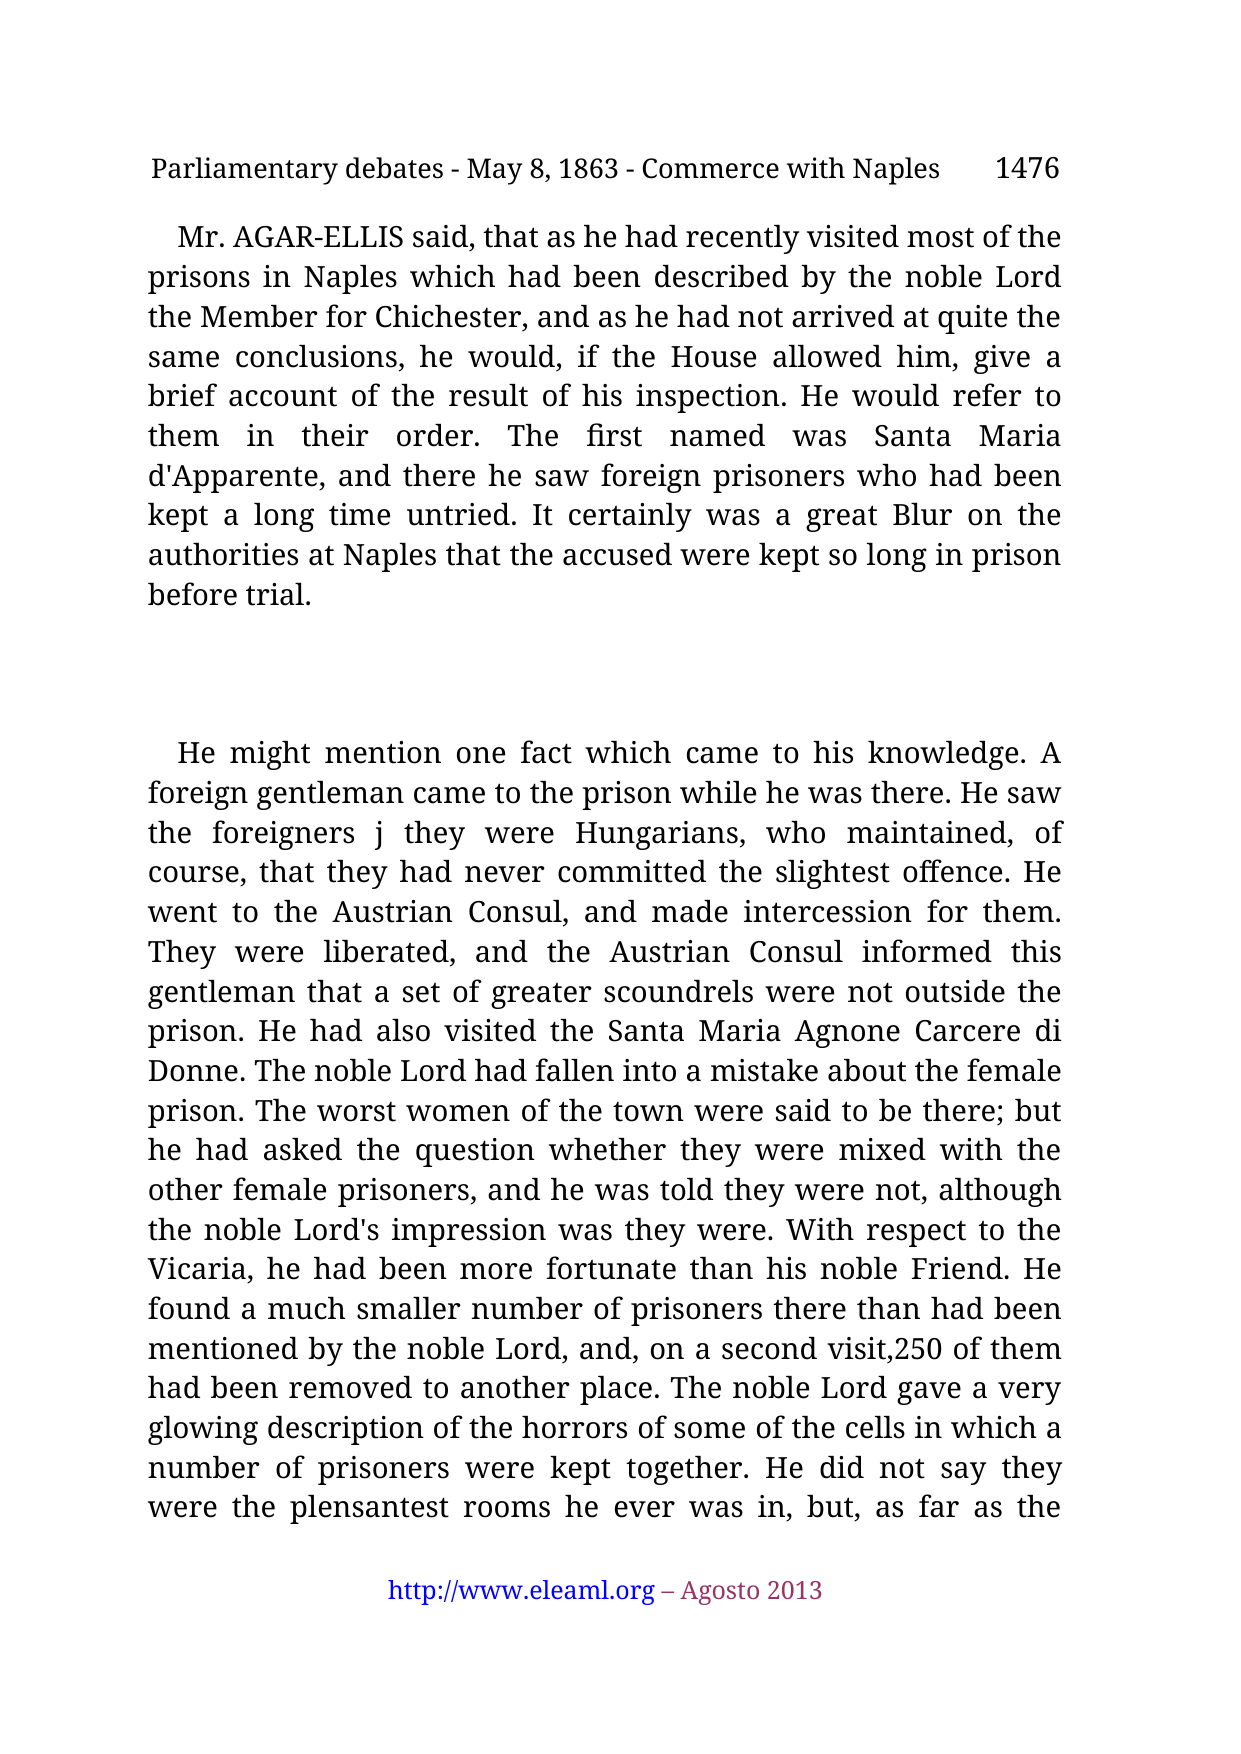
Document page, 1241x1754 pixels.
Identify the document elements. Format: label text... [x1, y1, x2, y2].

text He might mention one fact which came to his knowledge. A foreign gentleman came to the prison while he was there. He saw the foreigners j they were Hungarians, who maintained, of course, that they had never committed the slightest offence. He went to the Austrian Consul, and made intercession for them. They were liberated, and the Austrian Consul informed this gentleman that a set of greater scoundrels were not outside the prison. He had also visited the Santa Maria Agnone Carcere di Donne. The noble Lord had fallen into a mistake about the female prison. The worst women of the town were said to be there; but he had asked the question whether they were mixed with the other female prisoners, and he was told they were not, although the noble Lord's impression was they were. With respect to the Vicaria, he had been more fortunate than his noble Friend. He found a much smaller number of prisoners there than had been mentioned by the noble Lord, and, on a second visit,250 of them had been removed to another place. The noble Lord gave a very glowing description of the horrors of some of the cells in which a number of prisoners were kept together. He did not say they were the plensantest rooms he ever was in, but, as far as the [148, 733, 1063, 1526]
text Mr. AGAR-ELLIS said, that as he had recently visited most of the prisons in Naples which had been described by the noble Lord the Member for Chichester, and as he had not arrived at quite the same conclusions, he would, if the House allowed him, give a brief account of the result of his inspection. He would refer to them in their order. The first named was Santa Maria d'Apparente, and there he saw foreign prisoners who had been kept a long time untried. It certainly was a great Blur on the authorities at Naples that the accused were kept so long in prison before trial. [148, 217, 1063, 614]
